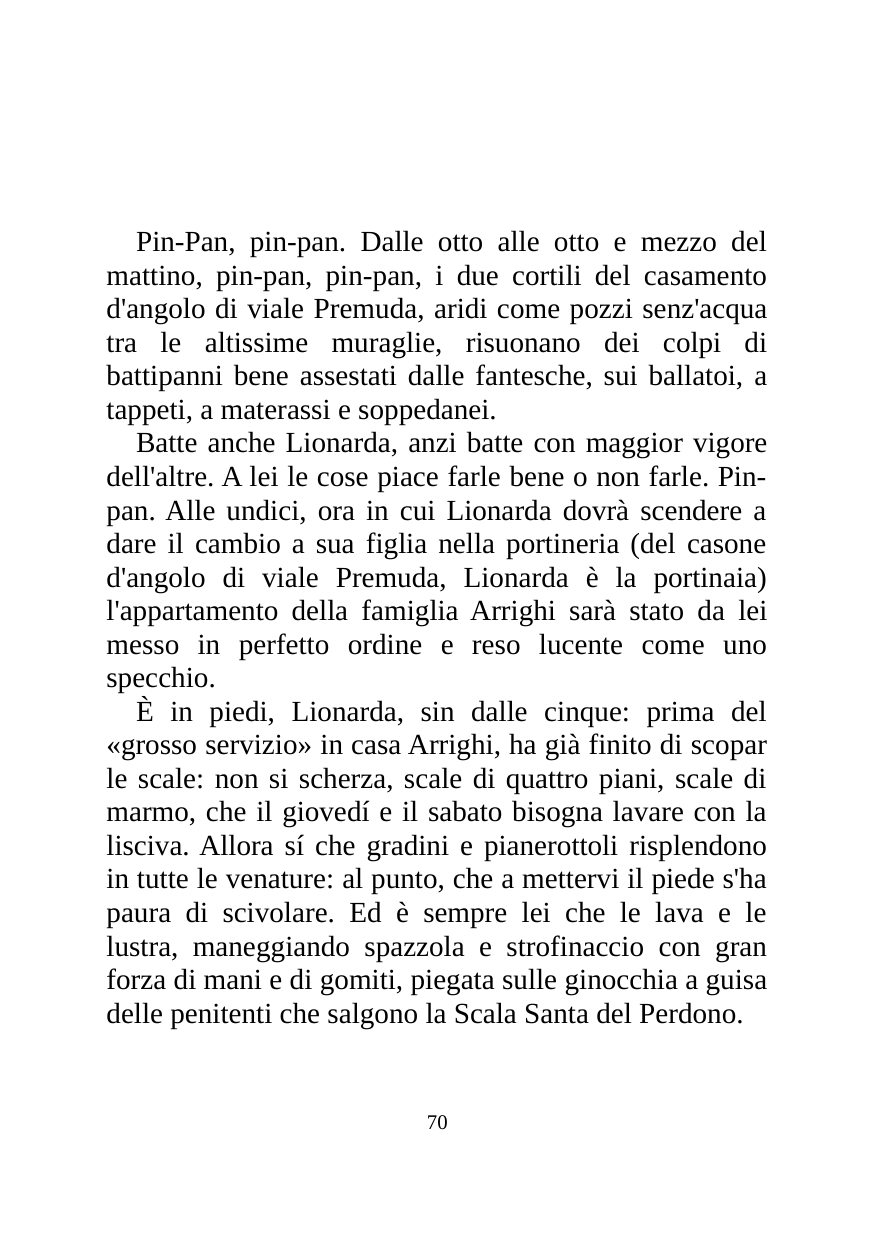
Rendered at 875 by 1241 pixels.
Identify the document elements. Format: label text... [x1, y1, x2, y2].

text Batte anche Lionarda, anzi batte con maggior vigore dell'altre. A lei le cose piace farle bene o non farle. Pin-pan. Alle undici, ora in cui Lionarda dovrà scendere a dare il cambio a sua figlia nella portineria (del casone d'angolo di viale Premuda, Lionarda è la portinaia) l'appartamento della famiglia Arrighi sarà stato da lei messo in perfetto ordine e reso lucente come uno specchio. [106, 426, 768, 694]
text È in piedi, Lionarda, sin dalle cinque: prima del «grosso servizio» in casa Arrighi, ha già finito di scopar le scale: non si scherza, scale di quattro piani, scale di marmo, che il giovedí e il sabato bisogna lavare con la lisciva. Allora sí che gradini e pianerottoli risplendono in tutte le venature: al punto, che a mettervi il piede s'ha paura di scivolare. Ed è sempre lei che le lava e le lustra, maneggiando spazzola e strofinaccio con gran forza di mani e di gomiti, piegata sulle ginocchia a guisa delle penitenti che salgono la Scala Santa del Perdono. [106, 694, 768, 1029]
text Pin-Pan, pin-pan. Dalle otto alle otto e mezzo del mattino, pin-pan, pin-pan, i due cortili del casamento d'angolo di viale Premuda, aridi come pozzi senz'acqua tra le altissime muraglie, risuonano dei colpi di battipanni bene assestati dalle fantesche, sui ballatoi, a tappeti, a materassi e soppedanei. [106, 224, 768, 426]
